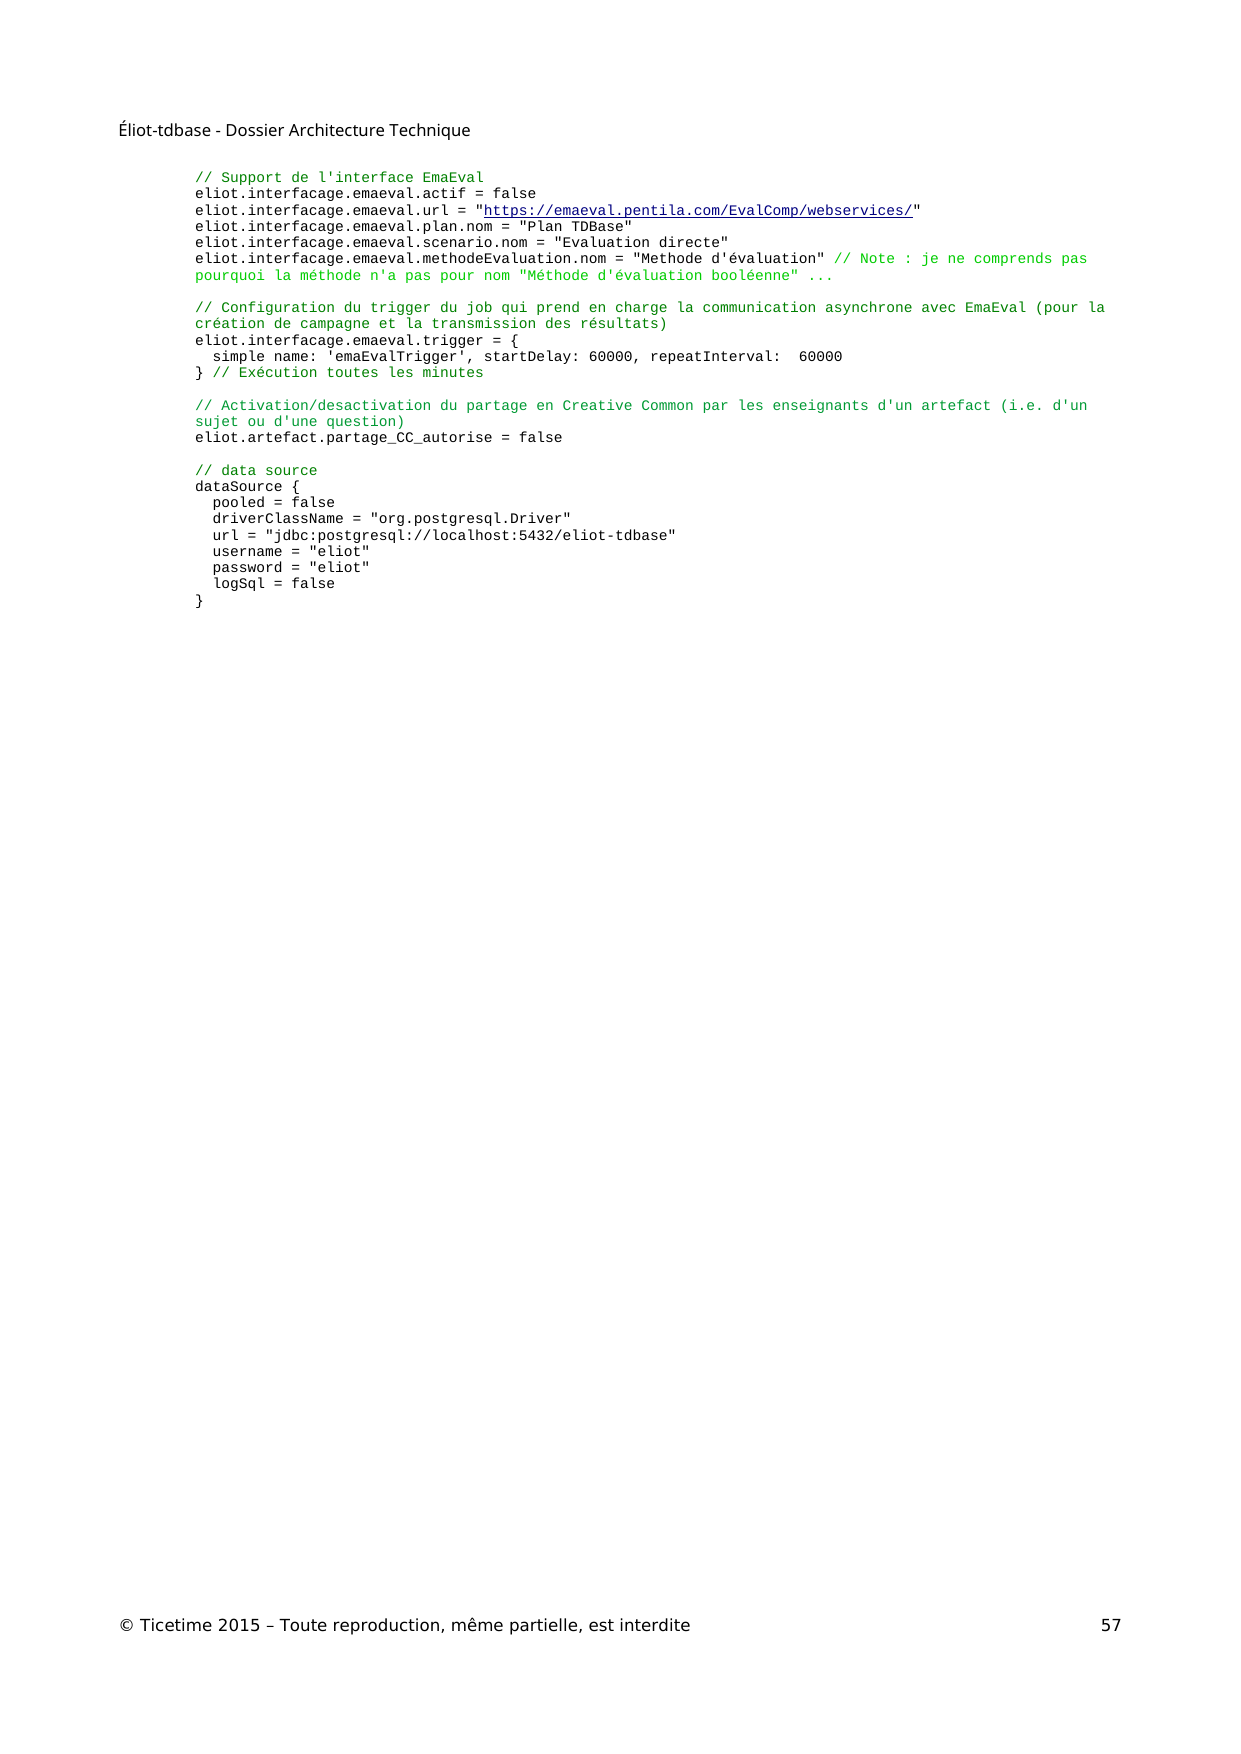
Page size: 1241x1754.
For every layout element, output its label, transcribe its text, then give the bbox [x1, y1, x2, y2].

text eliot.interfacage.emaeval.scenario.nom = "Evaluation directe" [195, 236, 1122, 252]
text // data source [195, 463, 1122, 479]
text password = "eliot" [195, 561, 1122, 577]
text eliot.interfacage.emaeval.methodeEvaluation.nom = "Methode d'évaluation" // Note : je ne comprends pas pourquoi la méthode n'a pas pour nom "Méthode d'évaluation booléenne" ... [195, 252, 1122, 284]
text // Support de l'interface EmaEval [195, 171, 1122, 187]
text driverClassName = "org.postgresql.Driver" [195, 512, 1122, 528]
text pooled = false [195, 496, 1122, 512]
text // Activation/desactivation du partage en Creative Common par les enseignants d'un artefact (i.e. d'un sujet ou d'une question) [195, 398, 1122, 431]
text eliot.interfacage.emaeval.trigger = { [195, 333, 1122, 349]
text } // Exécution toutes les minutes [195, 366, 1122, 382]
text url = "jdbc:postgresql://localhost:5432/eliot-tdbase" [195, 528, 1122, 544]
text eliot.interfacage.emaeval.plan.nom = "Plan TDBase" [195, 219, 1122, 236]
text eliot.interfacage.emaeval.actif = false [195, 187, 1122, 203]
text logSql = false [195, 577, 1122, 593]
text username = "eliot" [195, 544, 1122, 561]
text // Configuration du trigger du job qui prend en charge la communication asynchrone avec EmaEval (pour la création de campagne et la transmission des résultats) [195, 301, 1122, 333]
text eliot.artefact.partage_CC_autorise = false [195, 431, 1122, 447]
text dataSource { [195, 479, 1122, 496]
text simple name: 'emaEvalTrigger', startDelay: 60000, repeatInterval: 60000 [195, 349, 1122, 366]
text eliot.interfacage.emaeval.url = "https://emaeval.pentila.com/EvalComp/webservices/" [195, 203, 1122, 219]
text } [195, 593, 1122, 609]
